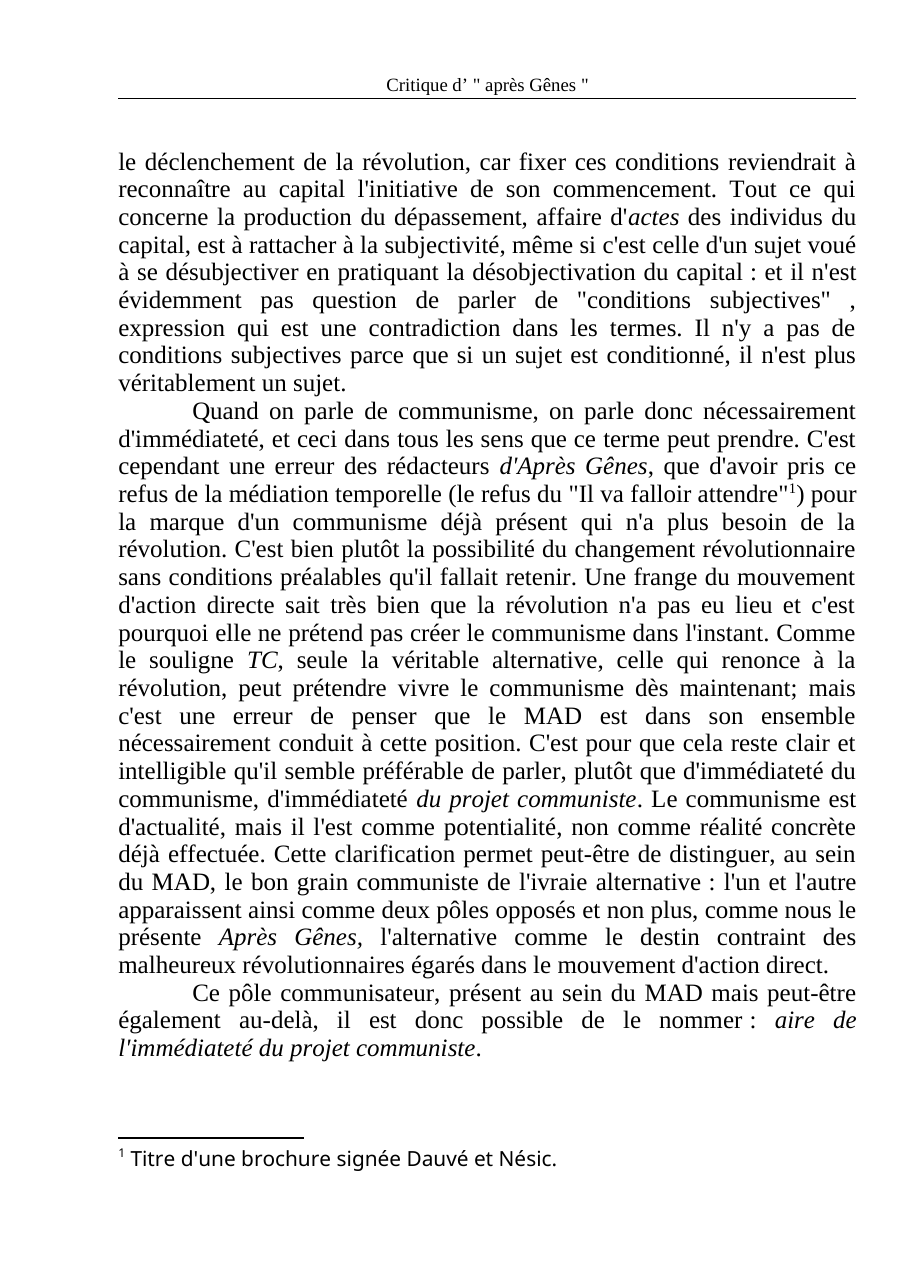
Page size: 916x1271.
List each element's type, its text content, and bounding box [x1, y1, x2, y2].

text Titre d'une brochure signée Dauvé et Nésic. [118, 1144, 856, 1173]
text Quand on parle de communisme, on parle donc nécessairement d'immédiateté, et ceci dans tous les sens que ce terme peut prendre. C'est cependant une erreur des rédacteurs d'Après Gênes, que d'avoir pris ce refus de la médiation temporelle (le refus du "Il va falloir attendre") pour la marque d'un communisme déjà présent qui n'a plus besoin de la révolution. C'est bien plutôt la possibilité du changement révolutionnaire sans conditions préalables qu'il fallait retenir. Une frange du mouvement d'action directe sait très bien que la révolution n'a pas eu lieu et c'est pourquoi elle ne prétend pas créer le communisme dans l'instant. Comme le souligne TC, seule la véritable alternative, celle qui renonce à la révolution, peut prétendre vivre le communisme dès maintenant; mais c'est une erreur de penser que le MAD est dans son ensemble nécessairement conduit à cette position. C'est pour que cela reste clair et intelligible qu'il semble préférable de parler, plutôt que d'immédiateté du communisme, d'immédiateté du projet communiste. Le communisme est d'actualité, mais il l'est comme potentialité, non comme réalité concrète déjà effectuée. Cette clarification permet peut-être de distinguer, au sein du MAD, le bon grain communiste de l'ivraie alternative : l'un et l'autre apparaissent ainsi comme deux pôles opposés et non plus, comme nous le présente Après Gênes, l'alternative comme le destin contraint des malheureux révolutionnaires égarés dans le mouvement d'action direct. [118, 397, 856, 979]
text Ce pôle communisateur, présent au sein du MAD mais peut-être également au-delà, il est donc possible de le nommer : aire de l'immédiateté du projet communiste. [118, 979, 856, 1062]
text le déclenchement de la révolution, car fixer ces conditions reviendrait à reconnaître au capital l'initiative de son commencement. Tout ce qui concerne la production du dépassement, affaire d'actes des individus du capital, est à rattacher à la subjectivité, même si c'est celle d'un sujet voué à se désubjectiver en pratiquant la désobjectivation du capital : et il n'est évidemment pas question de parler de "conditions subjectives" , expression qui est une contradiction dans les termes. Il n'y a pas de conditions subjectives parce que si un sujet est conditionné, il n'est plus véritablement un sujet. [118, 148, 856, 397]
